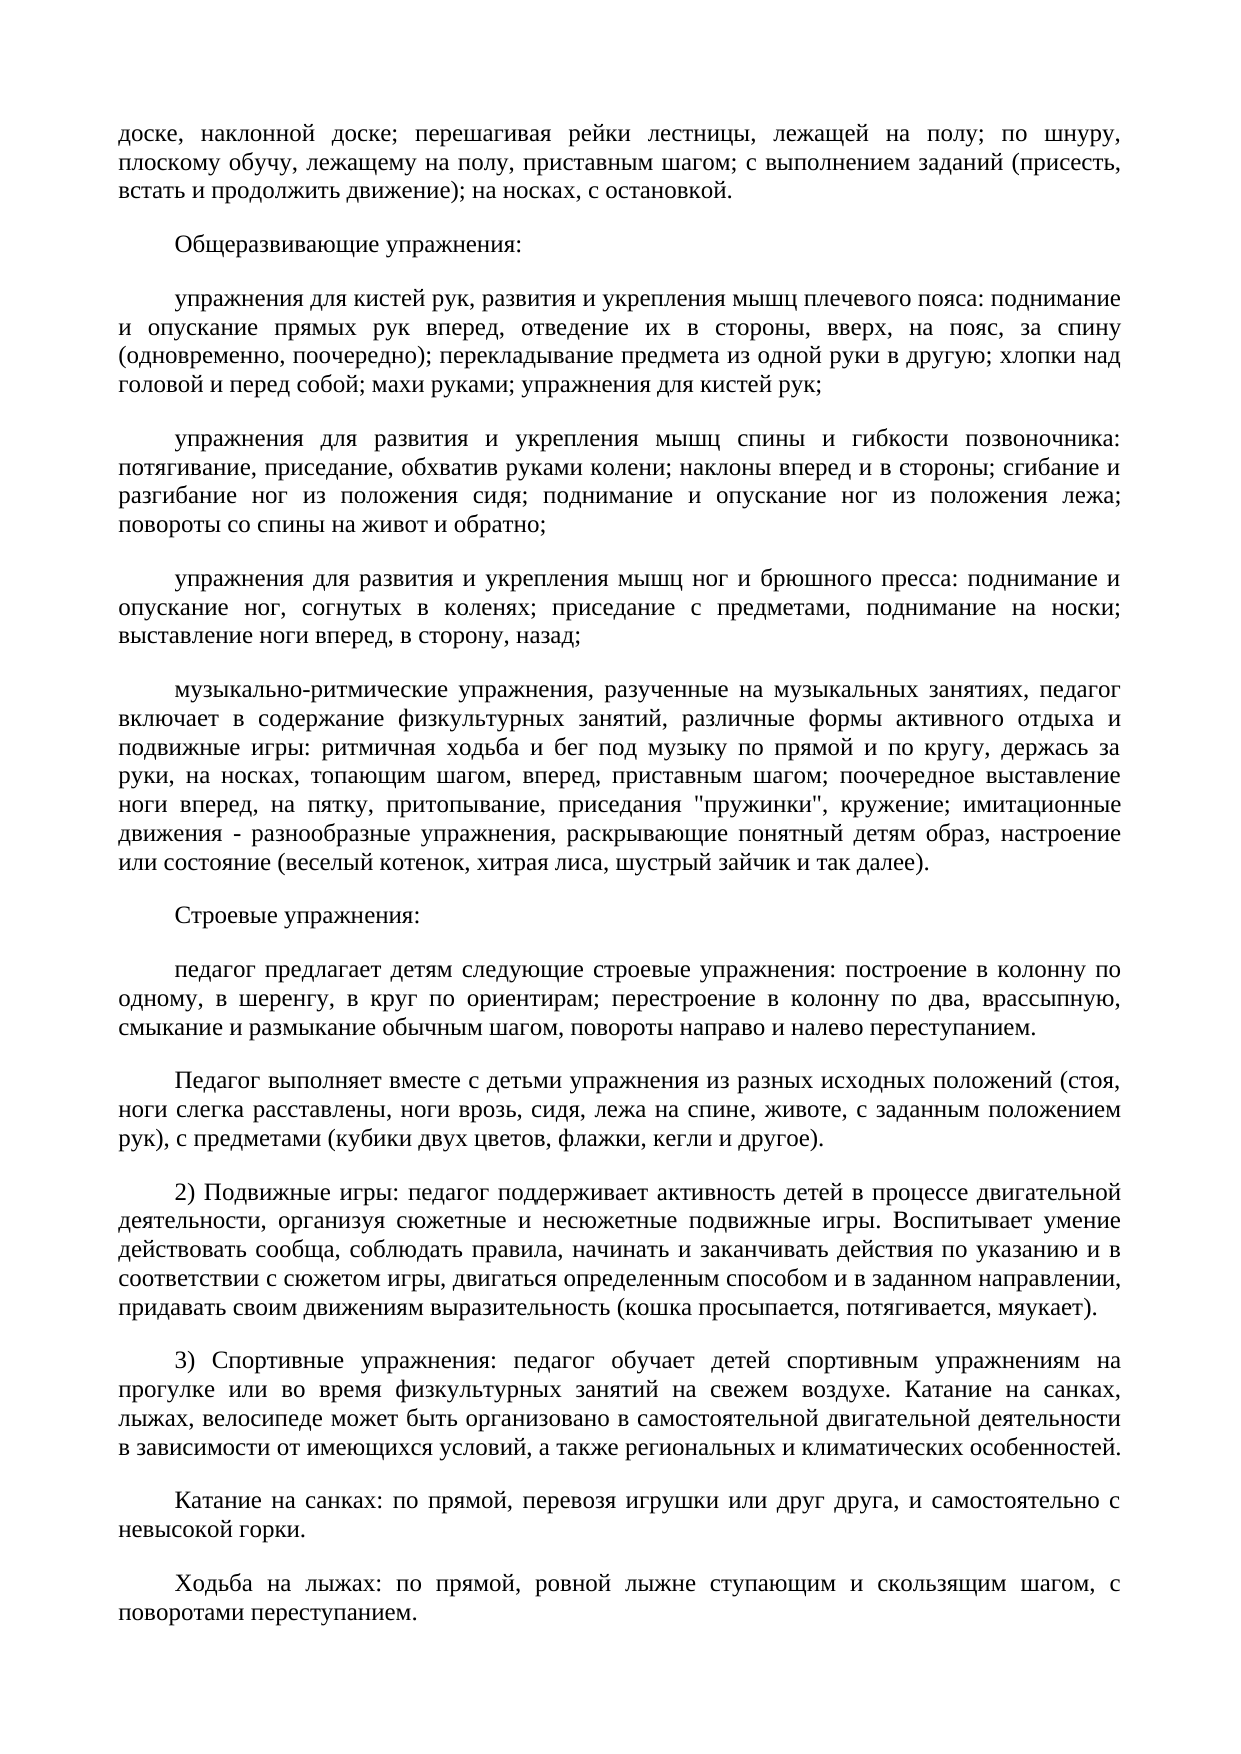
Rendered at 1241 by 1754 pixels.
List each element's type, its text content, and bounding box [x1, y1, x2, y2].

text доске, наклонной доске; перешагивая рейки лестницы, лежащей на полу; по шнуру, плоскому обучу, лежащему на полу, приставным шагом; с выполнением заданий (присесть, встать и продолжить движение); на носках, с остановкой. [118, 118, 1122, 204]
text Ходьба на лыжах: по прямой, ровной лыжне ступающим и скользящим шагом, с поворотами переступанием. [118, 1568, 1122, 1626]
text упражнения для развития и укрепления мышц ног и брюшного пресса: поднимание и опускание ног, согнутых в коленях; приседание с предметами, поднимание на носки; выставление ноги вперед, в сторону, назад; [118, 563, 1122, 649]
text упражнения для развития и укрепления мышц спины и гибкости позвоночника: потягивание, приседание, обхватив руками колени; наклоны вперед и в стороны; сгибание и разгибание ног из положения сидя; поднимание и опускание ног из положения лежа; повороты со спины на живот и обратно; [118, 423, 1122, 538]
text 2) Подвижные игры: педагог поддерживает активность детей в процессе двигательной деятельности, организуя сюжетные и несюжетные подвижные игры. Воспитывает умение действовать сообща, соблюдать правила, начинать и заканчивать действия по указанию и в соответствии с сюжетом игры, двигаться определенным способом и в заданном направлении, придавать своим движениям выразительность (кошка просыпается, потягивается, мяукает). [118, 1177, 1122, 1321]
text 3) Спортивные упражнения: педагог обучает детей спортивным упражнениям на прогулке или во время физкультурных занятий на свежем воздухе. Катание на санках, лыжах, велосипеде может быть организовано в самостоятельной двигательной деятельности в зависимости от имеющихся условий, а также региональных и климатических особенностей. [118, 1346, 1122, 1461]
text Педагог выполняет вместе с детьми упражнения из разных исходных положений (стоя, ноги слегка расставлены, ноги врозь, сидя, лежа на спине, животе, с заданным положением рук), с предметами (кубики двух цветов, флажки, кегли и другое). [118, 1066, 1122, 1152]
text педагог предлагает детям следующие строевые упражнения: построение в колонну по одному, в шеренгу, в круг по ориентирам; перестроение в колонну по два, врассыпную, смыкание и размыкание обычным шагом, повороты направо и налево переступанием. [118, 954, 1122, 1041]
text музыкально-ритмические упражнения, разученные на музыкальных занятиях, педагог включает в содержание физкультурных занятий, различные формы активного отдыха и подвижные игры: ритмичная ходьба и бег под музыку по прямой и по кругу, держась за руки, на носках, топающим шагом, вперед, приставным шагом; поочередное выставление ноги вперед, на пятку, притопывание, приседания "пружинки", кружение; имитационные движения - разнообразные упражнения, раскрывающие понятный детям образ, настроение или состояние (веселый котенок, хитрая лиса, шустрый зайчик и так далее). [118, 674, 1122, 876]
text Общеразвивающие упражнения: [118, 229, 1122, 258]
text упражнения для кистей рук, развития и укрепления мышц плечевого пояса: поднимание и опускание прямых рук вперед, отведение их в стороны, вверх, на пояс, за спину (одновременно, поочередно); перекладывание предмета из одной руки в другую; хлопки над головой и перед собой; махи руками; упражнения для кистей рук; [118, 283, 1122, 398]
text Строевые упражнения: [118, 901, 1122, 929]
text Катание на санках: по прямой, перевозя игрушки или друг друга, и самостоятельно с невысокой горки. [118, 1486, 1122, 1543]
